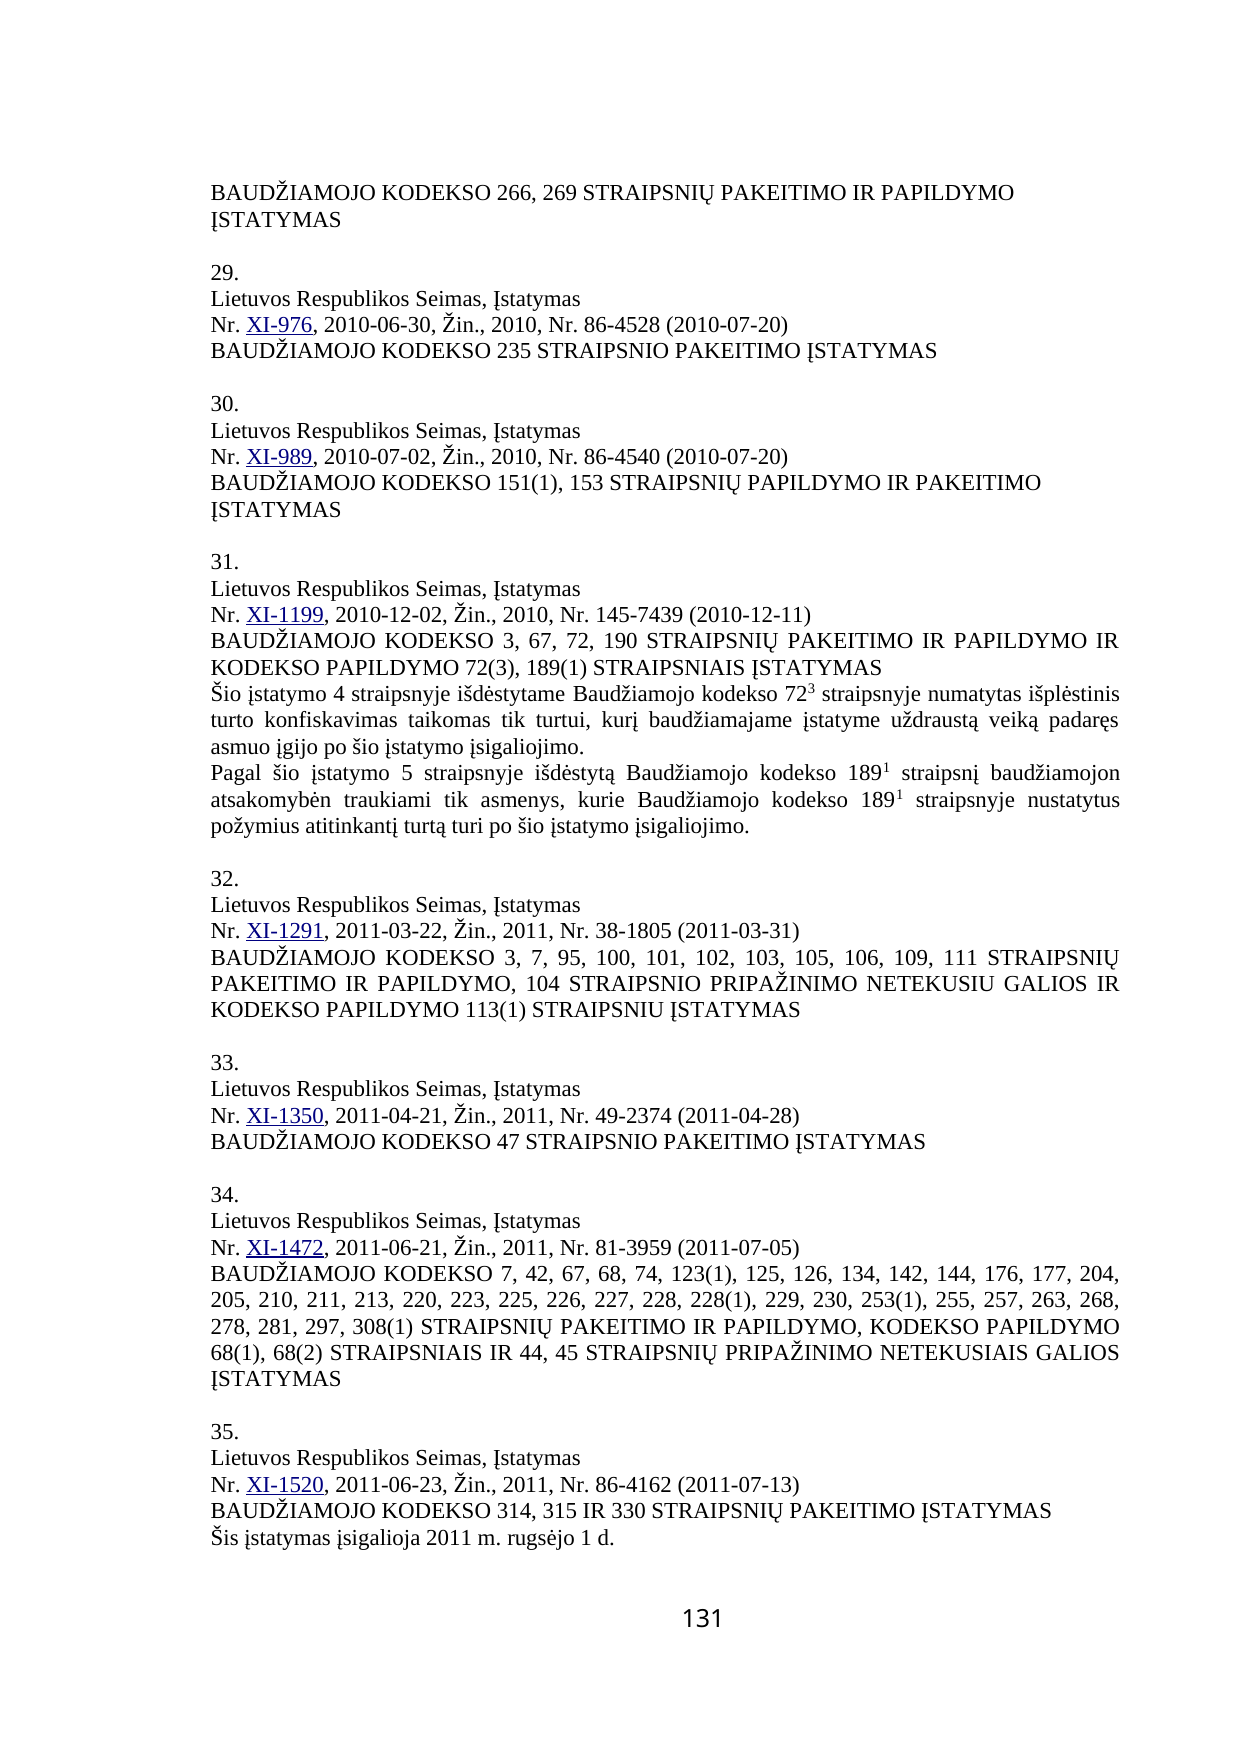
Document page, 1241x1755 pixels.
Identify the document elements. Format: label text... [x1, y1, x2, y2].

text BAUDŽIAMOJO KODEKSO 314, 315 IR 330 STRAIPSNIŲ PAKEITIMO ĮSTATYMAS [210, 1497, 1120, 1523]
text Nr. XI-1199, 2010-12-02, Žin., 2010, Nr. 145-7439 (2010-12-11) [210, 601, 1120, 627]
text BAUDŽIAMOJO KODEKSO 266, 269 STRAIPSNIŲ PAKEITIMO IR PAPILDYMO ĮSTATYMAS [210, 179, 1120, 232]
text BAUDŽIAMOJO KODEKSO 151(1), 153 STRAIPSNIŲ PAPILDYMO IR PAKEITIMO ĮSTATYMAS [210, 469, 1120, 522]
text Nr. XI-976, 2010-06-30, Žin., 2010, Nr. 86-4528 (2010-07-20) [210, 311, 1120, 338]
text BAUDŽIAMOJO KODEKSO 7, 42, 67, 68, 74, 123(1), 125, 126, 134, 142, 144, 176, 177, 204, 205, 210, 211, 213, 220, 223, 225, 226, 227, 228, 228(1), 229, 230, 253(1), 255, 257, 263, 268, 278, 281, 297, 308(1) STRAIPSNIŲ PAKEITIMO IR PAPILDYMO, KODEKSO PAPILDYMO 68(1), 68(2) STRAIPSNIAIS IR 44, 45 STRAIPSNIŲ PRIPAŽINIMO NETEKUSIAIS GALIOS ĮSTATYMAS [210, 1260, 1120, 1392]
text Nr. XI-1291, 2011-03-22, Žin., 2011, Nr. 38-1805 (2011-03-31) [210, 917, 1120, 944]
text Nr. XI-989, 2010-07-02, Žin., 2010, Nr. 86-4540 (2010-07-20) [210, 443, 1120, 469]
text Lietuvos Respublikos Seimas, Įstatymas [210, 575, 1120, 601]
text Lietuvos Respublikos Seimas, Įstatymas [210, 1207, 1120, 1234]
text 31. [210, 548, 1120, 575]
text BAUDŽIAMOJO KODEKSO 3, 7, 95, 100, 101, 102, 103, 105, 106, 109, 111 STRAIPSNIŲ PAKEITIMO IR PAPILDYMO, 104 STRAIPSNIO PRIPAŽINIMO NETEKUSIU GALIOS IR KODEKSO PAPILDYMO 113(1) STRAIPSNIU ĮSTATYMAS [210, 944, 1120, 1023]
text BAUDŽIAMOJO KODEKSO 3, 67, 72, 190 STRAIPSNIŲ PAKEITIMO IR PAPILDYMO IR KODEKSO PAPILDYMO 72(3), 189(1) STRAIPSNIAIS ĮSTATYMAS [210, 627, 1120, 680]
text 34. [210, 1181, 1120, 1207]
text 32. [210, 865, 1120, 891]
text BAUDŽIAMOJO KODEKSO 235 STRAIPSNIO PAKEITIMO ĮSTATYMAS [210, 338, 1120, 364]
text Pagal šio įstatymo 5 straipsnyje išdėstytą Baudžiamojo kodekso 1891 straipsnį baudžiamojon atsakomybėn traukiami tik asmenys, kurie Baudžiamojo kodekso 1891 straipsnyje nustatytus požymius atitinkantį turtą turi po šio įstatymo įsigaliojimo. [210, 759, 1120, 838]
text Šio įstatymo 4 straipsnyje išdėstytame Baudžiamojo kodekso 723 straipsnyje numatytas išplėstinis turto konfiskavimas taikomas tik turtui, kurį baudžiamajame įstatyme uždraustą veiką padaręs asmuo įgijo po šio įstatymo įsigaliojimo. [210, 680, 1120, 759]
text 33. [210, 1049, 1120, 1076]
text 30. [210, 390, 1120, 417]
text BAUDŽIAMOJO KODEKSO 47 STRAIPSNIO PAKEITIMO ĮSTATYMAS [210, 1128, 1120, 1154]
text Lietuvos Respublikos Seimas, Įstatymas [210, 417, 1120, 443]
text Lietuvos Respublikos Seimas, Įstatymas [210, 1444, 1120, 1471]
text Lietuvos Respublikos Seimas, Įstatymas [210, 1076, 1120, 1102]
text Nr. XI-1350, 2011-04-21, Žin., 2011, Nr. 49-2374 (2011-04-28) [210, 1102, 1120, 1128]
text 29. [210, 258, 1120, 285]
text Nr. XI-1520, 2011-06-23, Žin., 2011, Nr. 86-4162 (2011-07-13) [210, 1471, 1120, 1497]
text Lietuvos Respublikos Seimas, Įstatymas [210, 285, 1120, 311]
text 35. [210, 1418, 1120, 1444]
text Nr. XI-1472, 2011-06-21, Žin., 2011, Nr. 81-3959 (2011-07-05) [210, 1234, 1120, 1260]
text Šis įstatymas įsigalioja 2011 m. rugsėjo 1 d. [210, 1523, 1120, 1550]
text Lietuvos Respublikos Seimas, Įstatymas [210, 891, 1120, 917]
